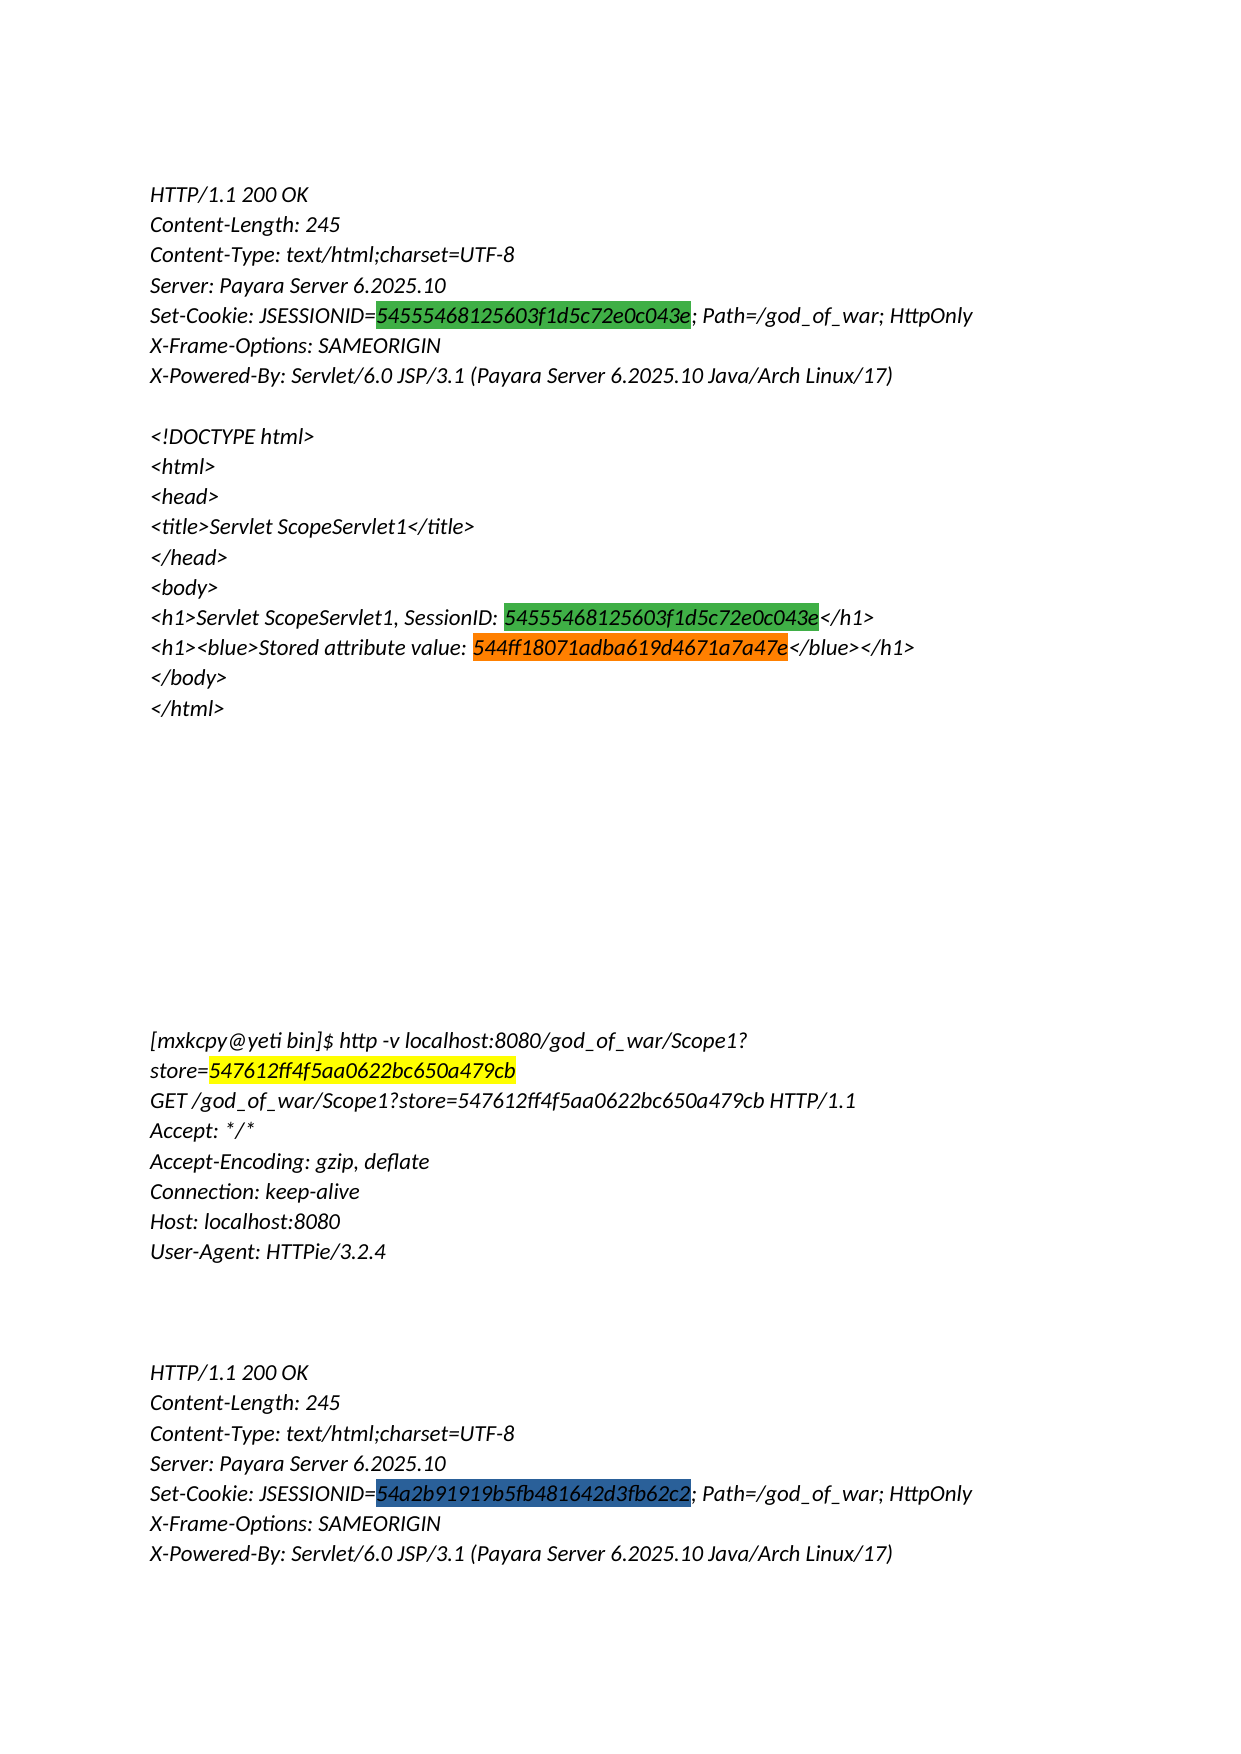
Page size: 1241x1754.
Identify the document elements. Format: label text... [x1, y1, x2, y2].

text Server: Payara Server 6.2025.10 [150, 1449, 1090, 1477]
text GET /god_of_war/Scope1?store=547612ff4f5aa0622bc650a479cb HTTP/1.1 [150, 1086, 1090, 1114]
text Set-Cookie: JSESSIONID=54555468125603f1d5c72e0c043e; Path=/god_of_war; HttpOnly [150, 301, 1090, 329]
text <title>Servlet ScopeServlet1</title> [150, 512, 1090, 541]
text <head> [150, 482, 1090, 510]
text </html> [150, 694, 1090, 722]
text [mxkcpy@yeti bin]$ http -v localhost:8080/god_of_war/Scope1?store=547612ff4f5aa0622bc650a479cb [150, 1026, 1090, 1084]
text X-Frame-Options: SAMEORIGIN [150, 331, 1090, 359]
text <body> [150, 573, 1090, 601]
text Content-Type: text/html;charset=UTF-8 [150, 241, 1090, 269]
text X-Powered-By: Servlet/6.0 JSP/3.1 (Payara Server 6.2025.10 Java/Arch Linux/17) [150, 1539, 1090, 1568]
text </head> [150, 543, 1090, 571]
text Host: localhost:8080 [150, 1207, 1090, 1235]
text <!DOCTYPE html> [150, 422, 1090, 450]
text </body> [150, 663, 1090, 692]
text Connection: keep-alive [150, 1177, 1090, 1205]
text <h1><blue>Stored attribute value: 544ff18071adba619d4671a7a47e</blue></h1> [150, 633, 1090, 661]
text HTTP/1.1 200 OK [150, 180, 1090, 208]
text Server: Payara Server 6.2025.10 [150, 271, 1090, 299]
text <html> [150, 452, 1090, 480]
text Content-Length: 245 [150, 210, 1090, 238]
text User-Agent: HTTPie/3.2.4 [150, 1237, 1090, 1266]
text Set-Cookie: JSESSIONID=54a2b91919b5fb481642d3fb62c2; Path=/god_of_war; HttpOnly [150, 1479, 1090, 1507]
text Content-Length: 245 [150, 1388, 1090, 1417]
text Accept-Encoding: gzip, deflate [150, 1147, 1090, 1175]
text <h1>Servlet ScopeServlet1, SessionID: 54555468125603f1d5c72e0c043e</h1> [150, 603, 1090, 631]
text X-Frame-Options: SAMEORIGIN [150, 1509, 1090, 1537]
text Content-Type: text/html;charset=UTF-8 [150, 1419, 1090, 1447]
text X-Powered-By: Servlet/6.0 JSP/3.1 (Payara Server 6.2025.10 Java/Arch Linux/17) [150, 361, 1090, 389]
text HTTP/1.1 200 OK [150, 1358, 1090, 1386]
text Accept: */* [150, 1117, 1090, 1145]
